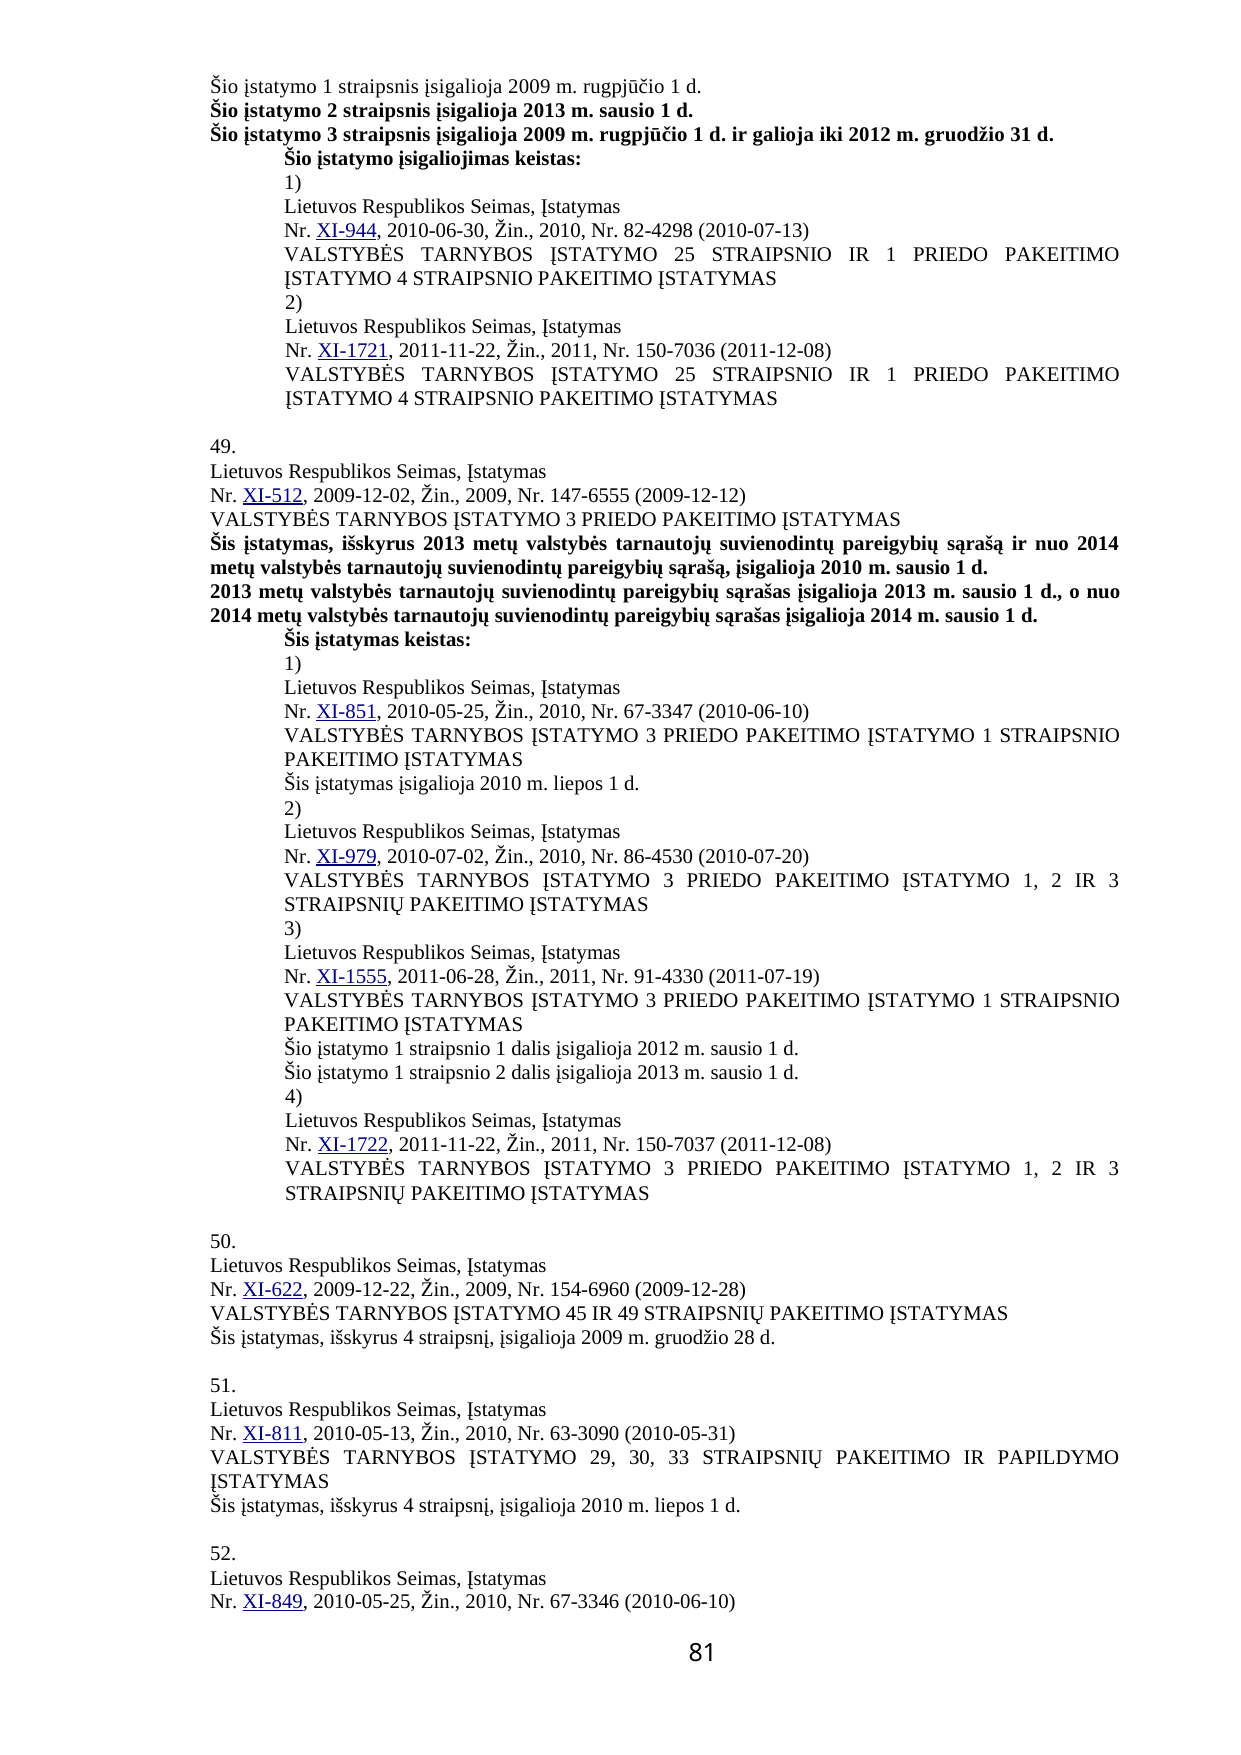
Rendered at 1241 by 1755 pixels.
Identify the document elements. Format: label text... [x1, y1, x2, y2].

text Lietuvos Respublikos Seimas, Įstatymas [210, 1253, 1120, 1277]
text Lietuvos Respublikos Seimas, Įstatymas [210, 1565, 1120, 1589]
text Šis įstatymas įsigalioja 2010 m. liepos 1 d. [210, 771, 1120, 795]
text Šio įstatymo 1 straipsnio 2 dalis įsigalioja 2013 m. sausio 1 d. [210, 1060, 1120, 1084]
text 52. [210, 1541, 1120, 1565]
text 2) [285, 290, 1120, 314]
text 49. [210, 434, 1120, 458]
text VALSTYBĖS TARNYBOS ĮSTATYMO 25 STRAIPSNIO IR 1 PRIEDO PAKEITIMO ĮSTATYMO 4 STRAIPSNIO PAKEITIMO ĮSTATYMAS [284, 242, 1120, 290]
text Nr. XI-1555, 2011-06-28, Žin., 2011, Nr. 91-4330 (2011-07-19) [210, 964, 1120, 988]
text 1) [210, 170, 1120, 194]
text VALSTYBĖS TARNYBOS ĮSTATYMO 3 PRIEDO PAKEITIMO ĮSTATYMAS [210, 507, 1120, 531]
text Nr. XI-622, 2009-12-22, Žin., 2009, Nr. 154-6960 (2009-12-28) [210, 1277, 1120, 1301]
text Lietuvos Respublikos Seimas, Įstatymas [210, 1397, 1120, 1421]
text 3) [210, 916, 1120, 940]
text 4) [285, 1084, 1120, 1108]
text Šis įstatymas, išskyrus 2013 metų valstybės tarnautojų suvienodintų pareigybių sąrašą ir nuo 2014 metų valstybės tarnautojų suvienodintų pareigybių sąrašą, įsigalioja 2010 m. sausio 1 d. [210, 531, 1120, 579]
text Šio įstatymo įsigaliojimas keistas: [210, 146, 1120, 170]
text Nr. XI-851, 2010-05-25, Žin., 2010, Nr. 67-3347 (2010-06-10) [210, 699, 1120, 723]
text VALSTYBĖS TARNYBOS ĮSTATYMO 25 STRAIPSNIO IR 1 PRIEDO PAKEITIMO ĮSTATYMO 4 STRAIPSNIO PAKEITIMO ĮSTATYMAS [285, 362, 1120, 410]
text 50. [210, 1228, 1120, 1253]
text Lietuvos Respublikos Seimas, Įstatymas [210, 819, 1120, 843]
text VALSTYBĖS TARNYBOS ĮSTATYMO 3 PRIEDO PAKEITIMO ĮSTATYMO 1, 2 IR 3 STRAIPSNIŲ PAKEITIMO ĮSTATYMAS [285, 1156, 1120, 1204]
text VALSTYBĖS TARNYBOS ĮSTATYMO 3 PRIEDO PAKEITIMO ĮSTATYMO 1 STRAIPSNIO PAKEITIMO ĮSTATYMAS [284, 723, 1120, 771]
text 1) [210, 651, 1120, 675]
text Lietuvos Respublikos Seimas, Įstatymas [210, 458, 1120, 483]
text Lietuvos Respublikos Seimas, Įstatymas [285, 1108, 1120, 1132]
text Šio įstatymo 1 straipsnio 1 dalis įsigalioja 2012 m. sausio 1 d. [210, 1036, 1126, 1060]
text Šio įstatymo 2 straipsnis įsigalioja 2013 m. sausio 1 d. [210, 98, 1120, 122]
text VALSTYBĖS TARNYBOS ĮSTATYMO 3 PRIEDO PAKEITIMO ĮSTATYMO 1, 2 IR 3 STRAIPSNIŲ PAKEITIMO ĮSTATYMAS [284, 868, 1120, 916]
text 2) [210, 795, 1120, 819]
text Nr. XI-849, 2010-05-25, Žin., 2010, Nr. 67-3346 (2010-06-10) [210, 1589, 1120, 1613]
text Nr. XI-944, 2010-06-30, Žin., 2010, Nr. 82-4298 (2010-07-13) [210, 218, 1120, 242]
text Nr. XI-979, 2010-07-02, Žin., 2010, Nr. 86-4530 (2010-07-20) [210, 843, 1120, 868]
text 2013 metų valstybės tarnautojų suvienodintų pareigybių sąrašas įsigalioja 2013 m. sausio 1 d., o nuo 2014 metų valstybės tarnautojų suvienodintų pareigybių sąrašas įsigalioja 2014 m. sausio 1 d. [210, 579, 1120, 627]
text Šio įstatymo 3 straipsnis įsigalioja 2009 m. rugpjūčio 1 d. ir galioja iki 2012 m. gruodžio 31 d. [210, 122, 1120, 146]
text VALSTYBĖS TARNYBOS ĮSTATYMO 29, 30, 33 STRAIPSNIŲ PAKEITIMO IR PAPILDYMO ĮSTATYMAS [210, 1445, 1120, 1493]
text Lietuvos Respublikos Seimas, Įstatymas [210, 940, 1120, 964]
text Lietuvos Respublikos Seimas, Įstatymas [210, 675, 1120, 699]
text Šio įstatymo 1 straipsnis įsigalioja 2009 m. rugpjūčio 1 d. [210, 73, 1120, 98]
text VALSTYBĖS TARNYBOS ĮSTATYMO 3 PRIEDO PAKEITIMO ĮSTATYMO 1 STRAIPSNIO PAKEITIMO ĮSTATYMAS [284, 988, 1120, 1036]
text VALSTYBĖS TARNYBOS ĮSTATYMO 45 IR 49 STRAIPSNIŲ PAKEITIMO ĮSTATYMAS [210, 1301, 1120, 1325]
text Šis įstatymas, išskyrus 4 straipsnį, įsigalioja 2010 m. liepos 1 d. [210, 1493, 1120, 1517]
text Nr. XI-811, 2010-05-13, Žin., 2010, Nr. 63-3090 (2010-05-31) [210, 1421, 1120, 1445]
text Šis įstatymas, išskyrus 4 straipsnį, įsigalioja 2009 m. gruodžio 28 d. [210, 1325, 1120, 1349]
text Lietuvos Respublikos Seimas, Įstatymas [210, 194, 1120, 218]
text Nr. XI-1722, 2011-11-22, Žin., 2011, Nr. 150-7037 (2011-12-08) [285, 1132, 1120, 1156]
text Nr. XI-512, 2009-12-02, Žin., 2009, Nr. 147-6555 (2009-12-12) [210, 483, 1120, 507]
text Šis įstatymas keistas: [210, 627, 1120, 651]
text 51. [210, 1373, 1120, 1397]
text Lietuvos Respublikos Seimas, Įstatymas [285, 314, 1120, 338]
text Nr. XI-1721, 2011-11-22, Žin., 2011, Nr. 150-7036 (2011-12-08) [285, 338, 1120, 362]
